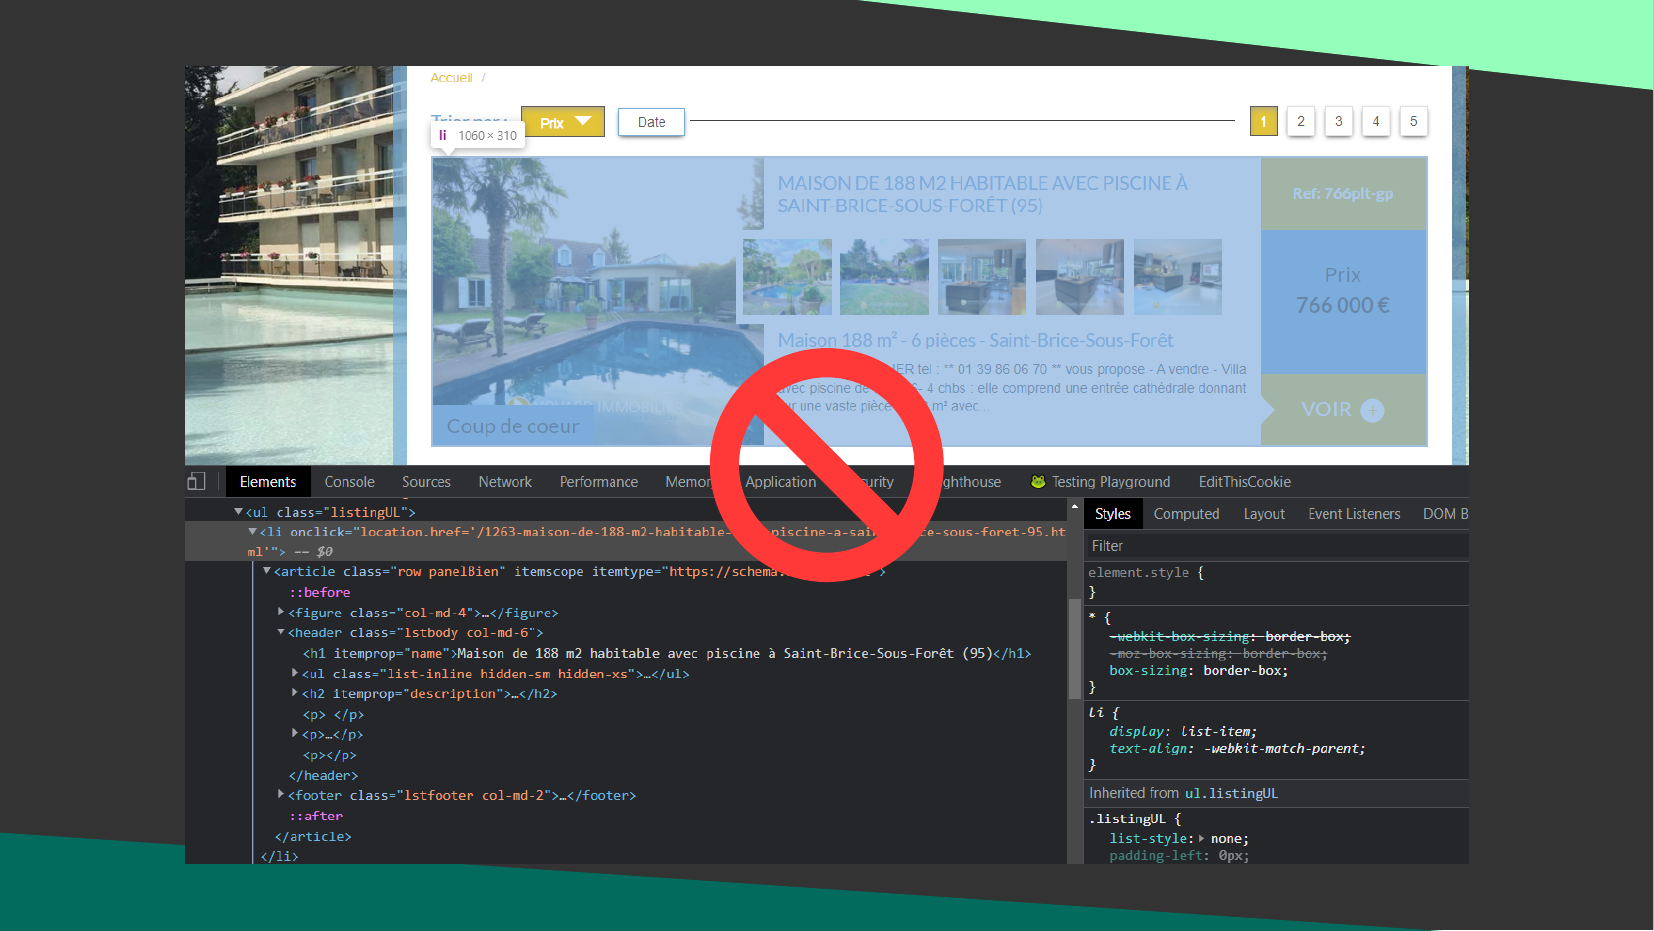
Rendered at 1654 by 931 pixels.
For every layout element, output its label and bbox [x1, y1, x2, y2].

text_box [709, 348, 944, 583]
picture [185, 66, 1469, 864]
text_box [857, 0, 1654, 90]
